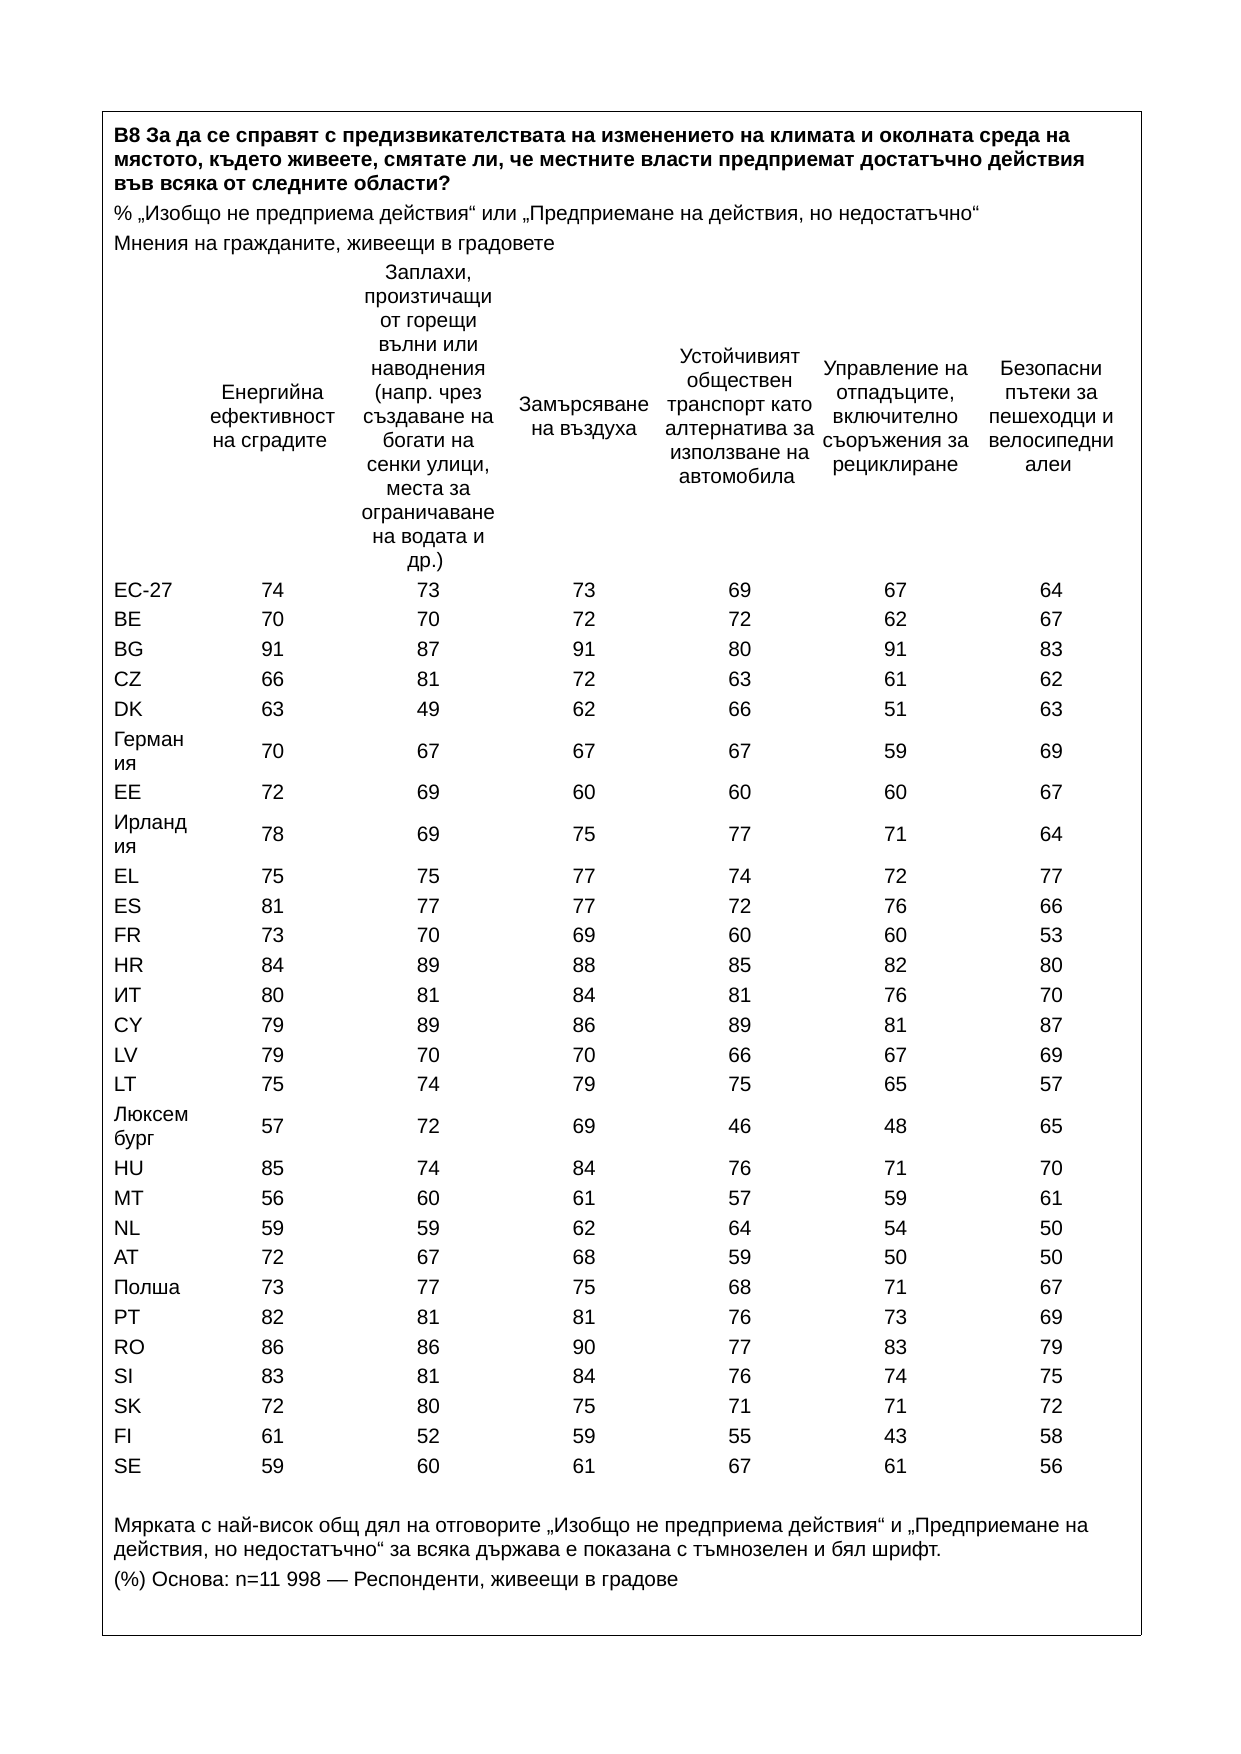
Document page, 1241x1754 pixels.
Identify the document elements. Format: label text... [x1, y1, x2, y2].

table_cell 72 [973, 1391, 1129, 1421]
table_cell 43 [818, 1421, 973, 1451]
table_cell NL [111, 1213, 194, 1242]
table_cell 77 [662, 807, 817, 861]
table_cell 64 [973, 807, 1129, 861]
table_cell 75 [506, 1391, 662, 1421]
table_cell 63 [195, 694, 350, 723]
table_cell 75 [662, 1069, 817, 1099]
table_cell 77 [973, 861, 1129, 891]
table_cell AT [111, 1242, 194, 1272]
table_cell MT [111, 1183, 194, 1212]
table_cell 52 [350, 1421, 506, 1451]
table_cell 73 [195, 920, 350, 950]
table_cell 60 [350, 1183, 506, 1212]
table_cell 69 [973, 724, 1129, 777]
table_cell 67 [350, 1242, 506, 1272]
table_cell 74 [350, 1069, 506, 1099]
table_cell 91 [818, 634, 973, 664]
table_cell 73 [818, 1302, 973, 1332]
table_cell 81 [350, 1361, 506, 1391]
table_cell Замърсяване на въздуха [506, 257, 662, 574]
table_cell 73 [506, 575, 662, 604]
table_cell EL [111, 861, 194, 891]
table_cell 81 [662, 980, 817, 1010]
table_cell 91 [195, 634, 350, 664]
table_cell 50 [973, 1213, 1129, 1242]
table_cell 73 [195, 1272, 350, 1302]
table_cell PT [111, 1302, 194, 1332]
table_cell 85 [195, 1153, 350, 1183]
table_cell 61 [818, 664, 973, 694]
table_cell 72 [662, 891, 817, 920]
table_cell 79 [506, 1069, 662, 1099]
table_cell 67 [818, 575, 973, 604]
table_cell [350, 1481, 506, 1510]
table_cell 74 [195, 575, 350, 604]
table_cell 71 [662, 1391, 817, 1421]
table_cell Безопасни пътеки за пешеходци и велосипедни алеи [973, 257, 1129, 574]
table_cell 65 [973, 1099, 1129, 1153]
table_cell 49 [350, 694, 506, 723]
table_cell 66 [973, 891, 1129, 920]
table_cell 62 [818, 604, 973, 634]
table_cell 69 [350, 777, 506, 807]
table_cell Енергийна ефективност на сградите [195, 257, 350, 574]
table_cell Мнения на гражданите, живеещи в градовете [111, 228, 1129, 257]
table_cell SE [111, 1451, 194, 1481]
table_cell 81 [350, 664, 506, 694]
table_cell 80 [973, 950, 1129, 980]
table_cell 57 [973, 1069, 1129, 1099]
table_cell CY [111, 1010, 194, 1039]
table_cell 89 [350, 950, 506, 980]
table_cell 77 [506, 861, 662, 891]
table_cell 61 [818, 1451, 973, 1481]
table_cell 66 [662, 694, 817, 723]
table_cell [973, 1481, 1129, 1510]
table_cell 80 [662, 634, 817, 664]
table_cell 67 [973, 777, 1129, 807]
table_cell 60 [818, 920, 973, 950]
table_cell 76 [662, 1361, 817, 1391]
table_cell 75 [350, 861, 506, 891]
table_header В8 За да се справят с предизвикателствата на изменението на климата и околната среда на мястото, където живеете, смятате ли, че местните власти предприемат достатъчно действия във всяка от следните области? [111, 120, 1129, 198]
table_cell 66 [195, 664, 350, 694]
table_cell [195, 1481, 350, 1510]
table_cell 74 [350, 1153, 506, 1183]
table_cell Люксембург [111, 1099, 194, 1153]
table_cell 76 [662, 1302, 817, 1332]
table_cell 86 [350, 1332, 506, 1361]
table_cell 60 [818, 777, 973, 807]
table_cell 67 [506, 724, 662, 777]
table_cell 89 [350, 1010, 506, 1039]
table_cell 76 [818, 980, 973, 1010]
table_cell 63 [662, 664, 817, 694]
table_cell 63 [973, 694, 1129, 723]
table_cell 77 [662, 1332, 817, 1361]
table_cell 69 [662, 575, 817, 604]
table_cell LT [111, 1069, 194, 1099]
table_cell 57 [662, 1183, 817, 1212]
table_cell 59 [818, 724, 973, 777]
table_cell HU [111, 1153, 194, 1183]
table_cell 62 [973, 664, 1129, 694]
table_cell HR [111, 950, 194, 980]
table_cell ИТ [111, 980, 194, 1010]
table_cell 70 [973, 1153, 1129, 1183]
table_cell 56 [973, 1451, 1129, 1481]
table_cell 59 [662, 1242, 817, 1272]
table_cell 69 [973, 1040, 1129, 1069]
table_cell Германия [111, 724, 194, 777]
table_cell 75 [506, 807, 662, 861]
table_cell 59 [195, 1451, 350, 1481]
table_cell 72 [350, 1099, 506, 1153]
table_cell 70 [506, 1040, 662, 1069]
table_cell 59 [818, 1183, 973, 1212]
table_cell 72 [662, 604, 817, 634]
table_cell 66 [662, 1040, 817, 1069]
table_cell EE [111, 777, 194, 807]
table_cell RO [111, 1332, 194, 1361]
table_cell 72 [195, 777, 350, 807]
table_cell 59 [506, 1421, 662, 1451]
table_cell 75 [973, 1361, 1129, 1391]
table_cell 84 [195, 950, 350, 980]
table_cell [506, 1481, 662, 1510]
table_cell DK [111, 694, 194, 723]
table_cell 62 [506, 1213, 662, 1242]
table_cell 70 [195, 724, 350, 777]
table_cell 70 [195, 604, 350, 634]
table_cell [818, 1481, 973, 1510]
table_cell 90 [506, 1332, 662, 1361]
table_cell 60 [662, 777, 817, 807]
table_cell SK [111, 1391, 194, 1421]
table_cell 54 [818, 1213, 973, 1242]
table_cell 78 [195, 807, 350, 861]
table_cell 80 [350, 1391, 506, 1421]
table_cell ЕС-27 [111, 575, 194, 604]
table_cell 81 [195, 891, 350, 920]
table_cell 84 [506, 1153, 662, 1183]
table_cell 75 [195, 1069, 350, 1099]
table_cell 86 [506, 1010, 662, 1039]
table_cell BG [111, 634, 194, 664]
table_cell 76 [818, 891, 973, 920]
table_cell Ирландия [111, 807, 194, 861]
table_cell 67 [818, 1040, 973, 1069]
table_cell 76 [662, 1153, 817, 1183]
table_cell 67 [973, 1272, 1129, 1302]
table_cell (%) Основа: n=11 998 — Респонденти, живеещи в градове [111, 1564, 1129, 1594]
table_cell Заплахи, произтичащи от горещи вълни или наводнения (напр. чрез създаване на богати на сенки улици, места за ограничаване на водата и др.) [350, 257, 506, 574]
table_cell 69 [973, 1302, 1129, 1332]
table_cell 60 [662, 920, 817, 950]
table_cell 72 [195, 1391, 350, 1421]
table_cell 86 [195, 1332, 350, 1361]
table_cell 70 [973, 980, 1129, 1010]
table_cell 72 [506, 664, 662, 694]
table_cell [111, 1481, 194, 1510]
table_cell 75 [506, 1272, 662, 1302]
table_cell 77 [350, 1272, 506, 1302]
table_cell 71 [818, 1272, 973, 1302]
table_cell 67 [350, 724, 506, 777]
table_cell 68 [506, 1242, 662, 1272]
table_cell FR [111, 920, 194, 950]
table_cell 61 [973, 1183, 1129, 1212]
table_cell [111, 257, 194, 574]
table_cell 81 [350, 980, 506, 1010]
table_cell Управление на отпадъците, включително съоръжения за рециклиране [818, 257, 973, 574]
table_cell 51 [818, 694, 973, 723]
table_cell % „Изобщо не предприема действия“ или „Предприемане на действия, но недостатъчно“ [111, 198, 1129, 227]
table_cell 83 [818, 1332, 973, 1361]
table_cell 79 [973, 1332, 1129, 1361]
table_cell 74 [662, 861, 817, 891]
table_cell 80 [195, 980, 350, 1010]
table_cell 62 [506, 694, 662, 723]
table_cell Мярката с най-висок общ дял на отговорите „Изобщо не предприема действия“ и „Предприемане на действия, но недостатъчно“ за всяка държава е показана с тъмнозелен и бял шрифт. [111, 1510, 1129, 1564]
table_cell 64 [662, 1213, 817, 1242]
table_cell 70 [350, 1040, 506, 1069]
table_cell 87 [350, 634, 506, 664]
table_cell 72 [506, 604, 662, 634]
table_cell SI [111, 1361, 194, 1391]
table_cell 71 [818, 1391, 973, 1421]
table_cell 88 [506, 950, 662, 980]
table_cell 81 [506, 1302, 662, 1332]
table_cell [662, 1481, 817, 1510]
table_cell 79 [195, 1010, 350, 1039]
table_cell 91 [506, 634, 662, 664]
table_cell 81 [350, 1302, 506, 1332]
table_cell 61 [506, 1183, 662, 1212]
table_cell 71 [818, 1153, 973, 1183]
table_cell 59 [350, 1213, 506, 1242]
table_cell 72 [195, 1242, 350, 1272]
table_cell 77 [350, 891, 506, 920]
table_cell 68 [662, 1272, 817, 1302]
table_cell 61 [195, 1421, 350, 1451]
table_cell 87 [973, 1010, 1129, 1039]
table_cell 79 [195, 1040, 350, 1069]
table_cell 60 [506, 777, 662, 807]
table_cell 59 [195, 1213, 350, 1242]
table_cell 46 [662, 1099, 817, 1153]
table_cell 89 [662, 1010, 817, 1039]
table_cell 65 [818, 1069, 973, 1099]
table_cell CZ [111, 664, 194, 694]
table_cell 67 [662, 724, 817, 777]
table_cell 57 [195, 1099, 350, 1153]
table_cell 83 [973, 634, 1129, 664]
table_cell 67 [973, 604, 1129, 634]
table_cell 67 [662, 1451, 817, 1481]
table_cell 58 [973, 1421, 1129, 1451]
table_cell 48 [818, 1099, 973, 1153]
table_cell 83 [195, 1361, 350, 1391]
table_cell 85 [662, 950, 817, 980]
table_cell 82 [818, 950, 973, 980]
table_cell 69 [350, 807, 506, 861]
table_cell 55 [662, 1421, 817, 1451]
table_cell 69 [506, 1099, 662, 1153]
table_cell 70 [350, 604, 506, 634]
table_cell Полша [111, 1272, 194, 1302]
table_cell FI [111, 1421, 194, 1451]
table_cell 73 [350, 575, 506, 604]
table_cell 53 [973, 920, 1129, 950]
table_cell 69 [506, 920, 662, 950]
table_cell 84 [506, 980, 662, 1010]
table_cell 60 [350, 1451, 506, 1481]
table_cell 75 [195, 861, 350, 891]
table_cell 61 [506, 1451, 662, 1481]
table_cell 70 [350, 920, 506, 950]
table_cell 56 [195, 1183, 350, 1212]
table_cell Устойчивият обществен транспорт като алтернатива за използване на автомобила [662, 257, 817, 574]
table_cell 74 [818, 1361, 973, 1391]
table_cell 81 [818, 1010, 973, 1039]
table_cell 72 [818, 861, 973, 891]
table_cell 84 [506, 1361, 662, 1391]
table_cell 64 [973, 575, 1129, 604]
table_cell 71 [818, 807, 973, 861]
table_cell 50 [818, 1242, 973, 1272]
table_cell ES [111, 891, 194, 920]
table_cell 82 [195, 1302, 350, 1332]
table_cell 50 [973, 1242, 1129, 1272]
table_cell 77 [506, 891, 662, 920]
table_cell BE [111, 604, 194, 634]
table_cell LV [111, 1040, 194, 1069]
